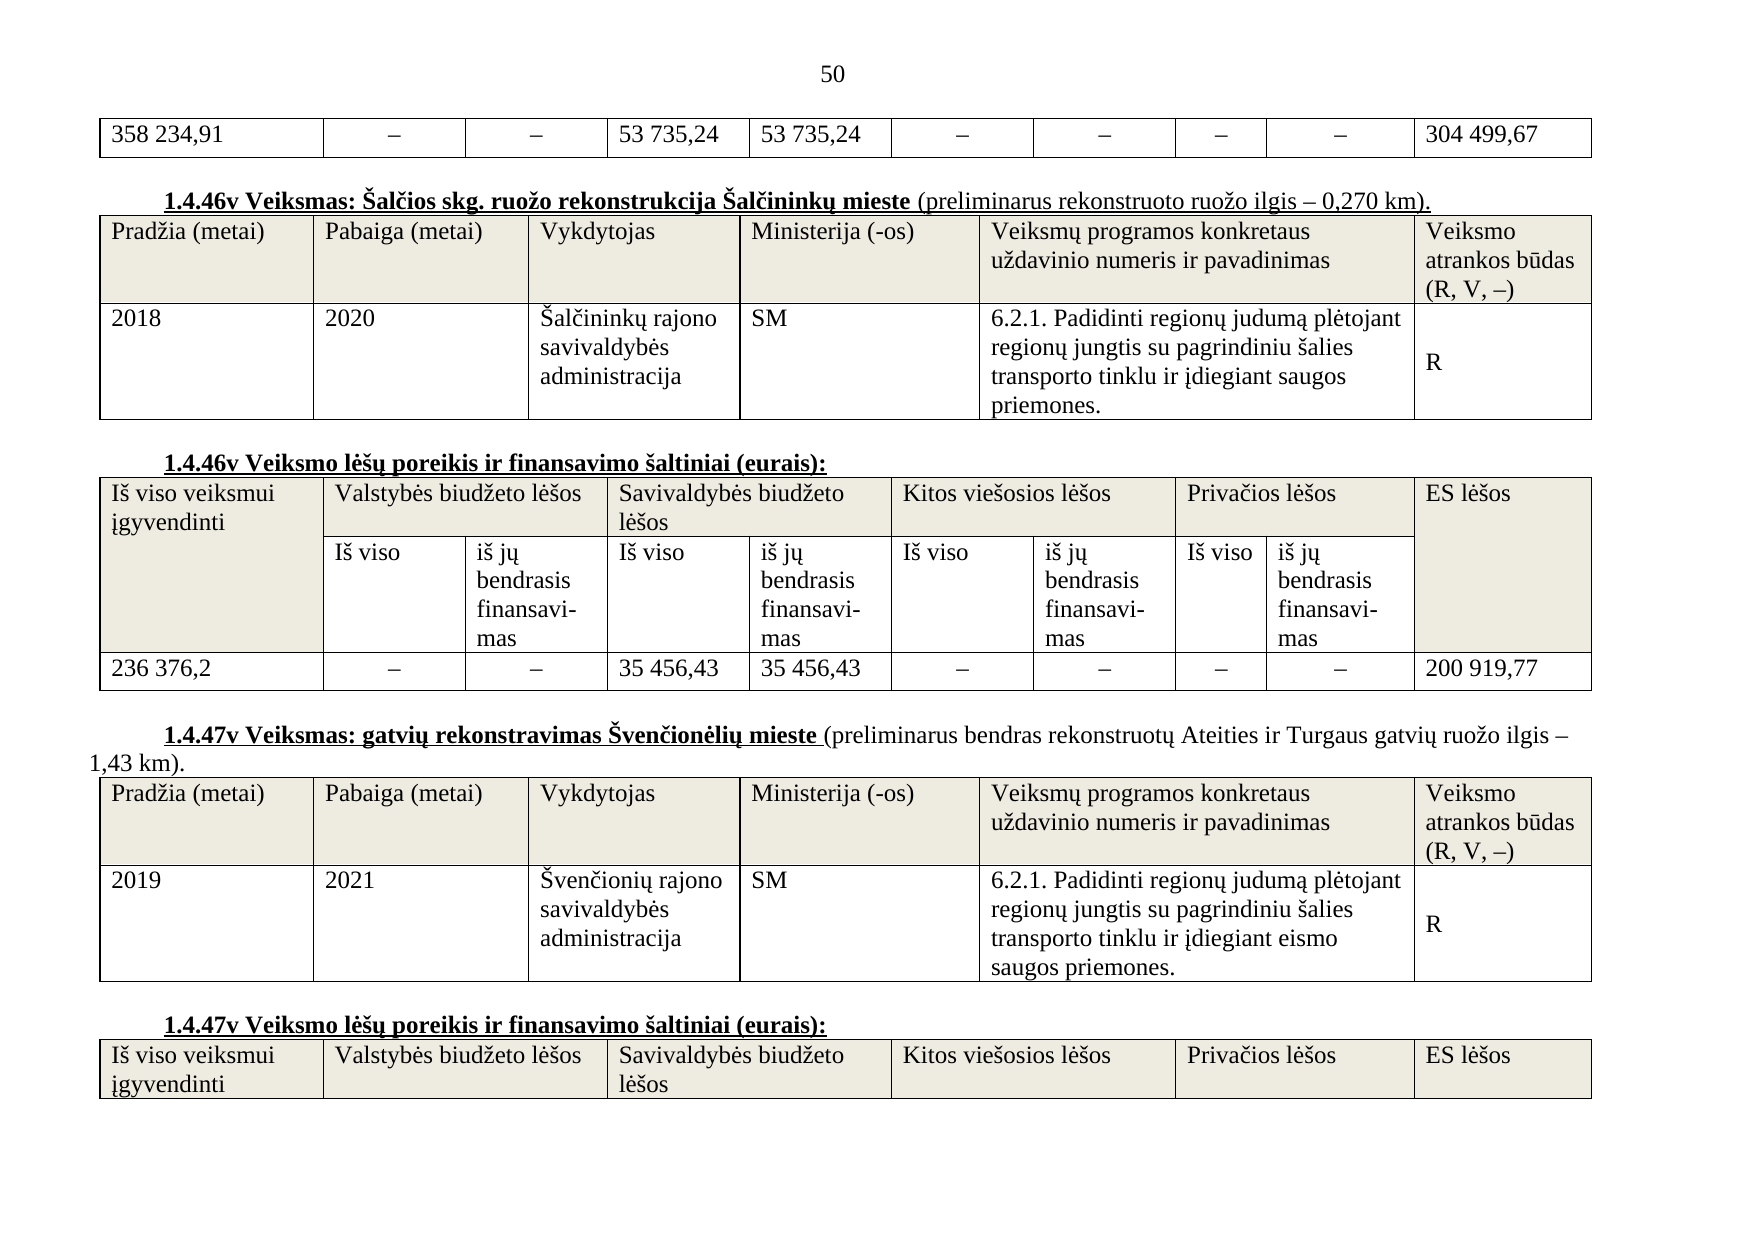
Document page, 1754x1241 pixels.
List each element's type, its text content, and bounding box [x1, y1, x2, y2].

table_cell – [892, 653, 1033, 690]
table_header Vykdytojas [529, 216, 739, 302]
text 1.4.46v Veiksmas: Šalčios skg. ruožo rekonstrukcija Šalčininkų mieste (preliminarus rekonstruoto ruožo ilgis – 0,270 km). [89, 186, 1577, 215]
table_header Kitos viešosios lėšos [892, 1040, 1175, 1098]
table_cell – [1267, 653, 1414, 690]
table_header Pradžia (metai) [101, 216, 313, 302]
table_cell R [1415, 304, 1591, 418]
table_cell Iš viso [892, 537, 1033, 652]
table_cell 35 456,43 [608, 653, 749, 690]
text 1.4.47v Veiksmo lėšų poreikis ir finansavimo šaltiniai (eurais): [89, 1010, 1577, 1039]
table_header Ministerija (-os) [741, 216, 979, 302]
table_cell – [324, 119, 465, 157]
table_header Kitos viešosios lėšos [892, 478, 1175, 536]
table_header Vykdytojas [529, 778, 739, 864]
table_cell 53 735,24 [750, 119, 891, 157]
table_cell 35 456,43 [750, 653, 891, 690]
table_cell iš jų bendrasis finansavi- mas [1034, 537, 1175, 652]
table_header Iš viso veiksmui įgyvendinti [101, 1040, 323, 1098]
table_header Ministerija (-os) [741, 778, 979, 864]
table_cell – [1034, 653, 1175, 690]
table_header Veiksmo atrankos būdas (R, V, –) [1415, 216, 1591, 302]
table_cell 304 499,67 [1415, 119, 1591, 157]
table_cell iš jų bendrasis finansavi- mas [750, 537, 891, 652]
table_cell – [892, 119, 1033, 157]
table_header Iš viso veiksmui įgyvendinti [101, 478, 323, 652]
table_cell – [324, 653, 465, 690]
table_cell 2018 [101, 304, 313, 418]
table_cell iš jų bendrasis finansavi- mas [1267, 537, 1414, 652]
table_header Pabaiga (metai) [314, 216, 528, 302]
table_cell 236 376,2 [101, 653, 323, 690]
table_cell Iš viso [324, 537, 465, 652]
table_header ES lėšos [1415, 1040, 1591, 1098]
table_header ES lėšos [1415, 478, 1591, 652]
table_header Pabaiga (metai) [314, 778, 528, 864]
table_cell 358 234,91 [101, 119, 323, 157]
table_header Veiksmo atrankos būdas (R, V, –) [1415, 778, 1591, 864]
table_cell SM [741, 304, 979, 418]
table_header Veiksmų programos konkretaus uždavinio numeris ir pavadinimas [980, 216, 1414, 302]
table_cell 2020 [314, 304, 528, 418]
table_header Savivaldybės biudžeto lėšos [608, 478, 891, 536]
table_cell 2021 [314, 866, 528, 981]
table_header Veiksmų programos konkretaus uždavinio numeris ir pavadinimas [980, 778, 1414, 864]
table_cell – [466, 119, 607, 157]
table_cell – [1176, 119, 1266, 157]
table_cell 2019 [101, 866, 313, 981]
table_header Pradžia (metai) [101, 778, 313, 864]
table_cell – [1267, 119, 1414, 157]
table_header Valstybės biudžeto lėšos [324, 1040, 607, 1098]
table_cell iš jų bendrasis finansavi- mas [466, 537, 607, 652]
table_cell 200 919,77 [1415, 653, 1591, 690]
table_cell 53 735,24 [608, 119, 749, 157]
table_cell SM [741, 866, 979, 981]
table_header Privačios lėšos [1176, 478, 1414, 536]
table_cell Švenčionių rajono savivaldybės administracija [529, 866, 739, 981]
table_cell 6.2.1. Padidinti regionų judumą plėtojant regionų jungtis su pagrindiniu šalies transporto tinklu ir įdiegiant eismo saugos priemones. [980, 866, 1414, 981]
table_header Privačios lėšos [1176, 1040, 1414, 1098]
text 1.4.47v Veiksmas: gatvių rekonstravimas Švenčionėlių mieste (preliminarus bendras rekonstruotų Ateities ir Turgaus gatvių ruožo ilgis – 1,43 km). [89, 720, 1577, 777]
table_cell – [1034, 119, 1175, 157]
table_header Valstybės biudžeto lėšos [324, 478, 607, 536]
table_cell Iš viso [1176, 537, 1266, 652]
table_cell Iš viso [608, 537, 749, 652]
table_header Savivaldybės biudžeto lėšos [608, 1040, 891, 1098]
table_cell – [1176, 653, 1266, 690]
table_cell 6.2.1. Padidinti regionų judumą plėtojant regionų jungtis su pagrindiniu šalies transporto tinklu ir įdiegiant saugos priemones. [980, 304, 1414, 418]
table_cell – [466, 653, 607, 690]
table_cell Šalčininkų rajono savivaldybės administracija [529, 304, 739, 418]
table_cell R [1415, 866, 1591, 981]
text 1.4.46v Veiksmo lėšų poreikis ir finansavimo šaltiniai (eurais): [89, 448, 1577, 477]
